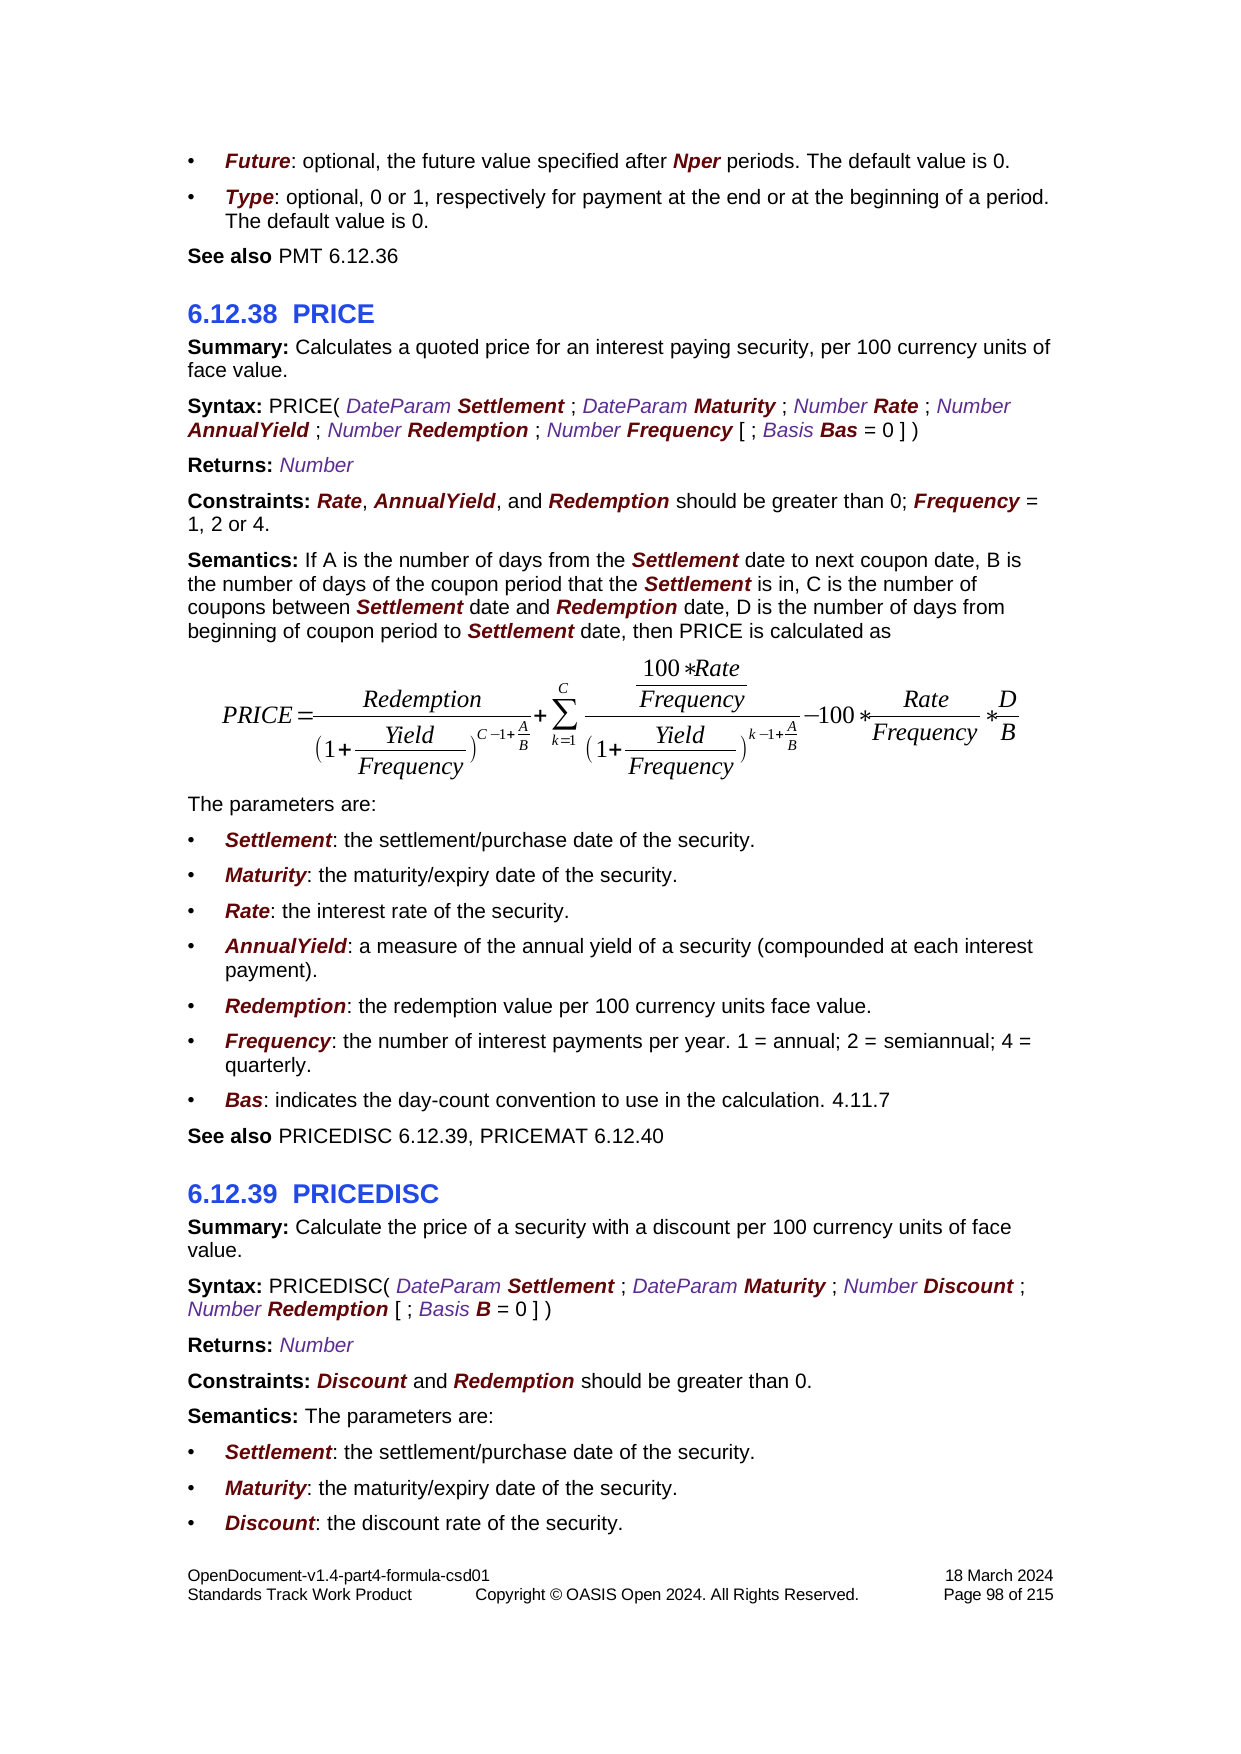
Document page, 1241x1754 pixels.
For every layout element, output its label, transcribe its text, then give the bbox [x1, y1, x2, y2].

text Semantics: If A is the number of days from the Settlement date to next coupon date, B is the number of days of the coupon period that the Settlement is in, C is the number of coupons between Settlement date and Redemption date, D is the number of days from beginning of coupon period to Settlement date, then PRICE is calculated as [187, 548, 1053, 643]
list Bas: indicates the day-count convention to use in the calculation. 4.11.7 [187, 1089, 1053, 1112]
list Rate: the interest rate of the security. [187, 899, 1053, 923]
text Syntax: PRICE( DateParam Settlement ; DateParam Maturity ; Number Rate ; Number AnnualYield ; Number Redemption ; Number Frequency [ ; Basis Bas = 0 ] ) [187, 394, 1053, 442]
subtitle PRICE [187, 299, 1053, 329]
list Maturity: the maturity/expiry date of the security. [187, 864, 1053, 887]
text See also PMT 6.12.36 [187, 245, 1053, 268]
text Summary: Calculate the price of a security with a discount per 100 currency units of face value. [187, 1215, 1053, 1262]
text See also PRICEDISC 6.12.39, PRICEMAT 6.12.40 [187, 1124, 1053, 1148]
text Returns: Number [187, 454, 1053, 477]
list Discount: the discount rate of the security. [187, 1512, 1053, 1535]
list AnnualYield: a measure of the annual yield of a security (compounded at each interest payment). [187, 935, 1053, 982]
text Constraints: Rate, AnnualYield, and Redemption should be greater than 0; Frequency = 1, 2 or 4. [187, 489, 1053, 536]
list Maturity: the maturity/expiry date of the security. [187, 1476, 1053, 1499]
subtitle PRICEDISC [187, 1179, 1053, 1209]
list Type: optional, 0 or 1, respectively for payment at the end or at the beginning of a period. The default value is 0. [187, 186, 1053, 233]
text Semantics: The parameters are: [187, 1405, 1053, 1428]
list Future: optional, the future value specified after Nper periods. The default value is 0. [187, 150, 1053, 173]
list Frequency: the number of interest payments per year. 1 = annual; 2 = semiannual; 4 = quarterly. [187, 1030, 1053, 1077]
text Summary: Calculates a quoted price for an interest paying security, per 100 currency units of face value. [187, 335, 1053, 382]
list Settlement: the settlement/purchase date of the security. [187, 1440, 1053, 1464]
list Redemption: the redemption value per 100 currency units face value. [187, 994, 1053, 1018]
text Returns: Number [187, 1333, 1053, 1357]
text The parameters are: [187, 792, 1053, 816]
text Constraints: Discount and Redemption should be greater than 0. [187, 1369, 1053, 1393]
text Syntax: PRICEDISC( DateParam Settlement ; DateParam Maturity ; Number Discount ; Number Redemption [ ; Basis B = 0 ] ) [187, 1274, 1053, 1321]
list Settlement: the settlement/purchase date of the security. [187, 828, 1053, 852]
